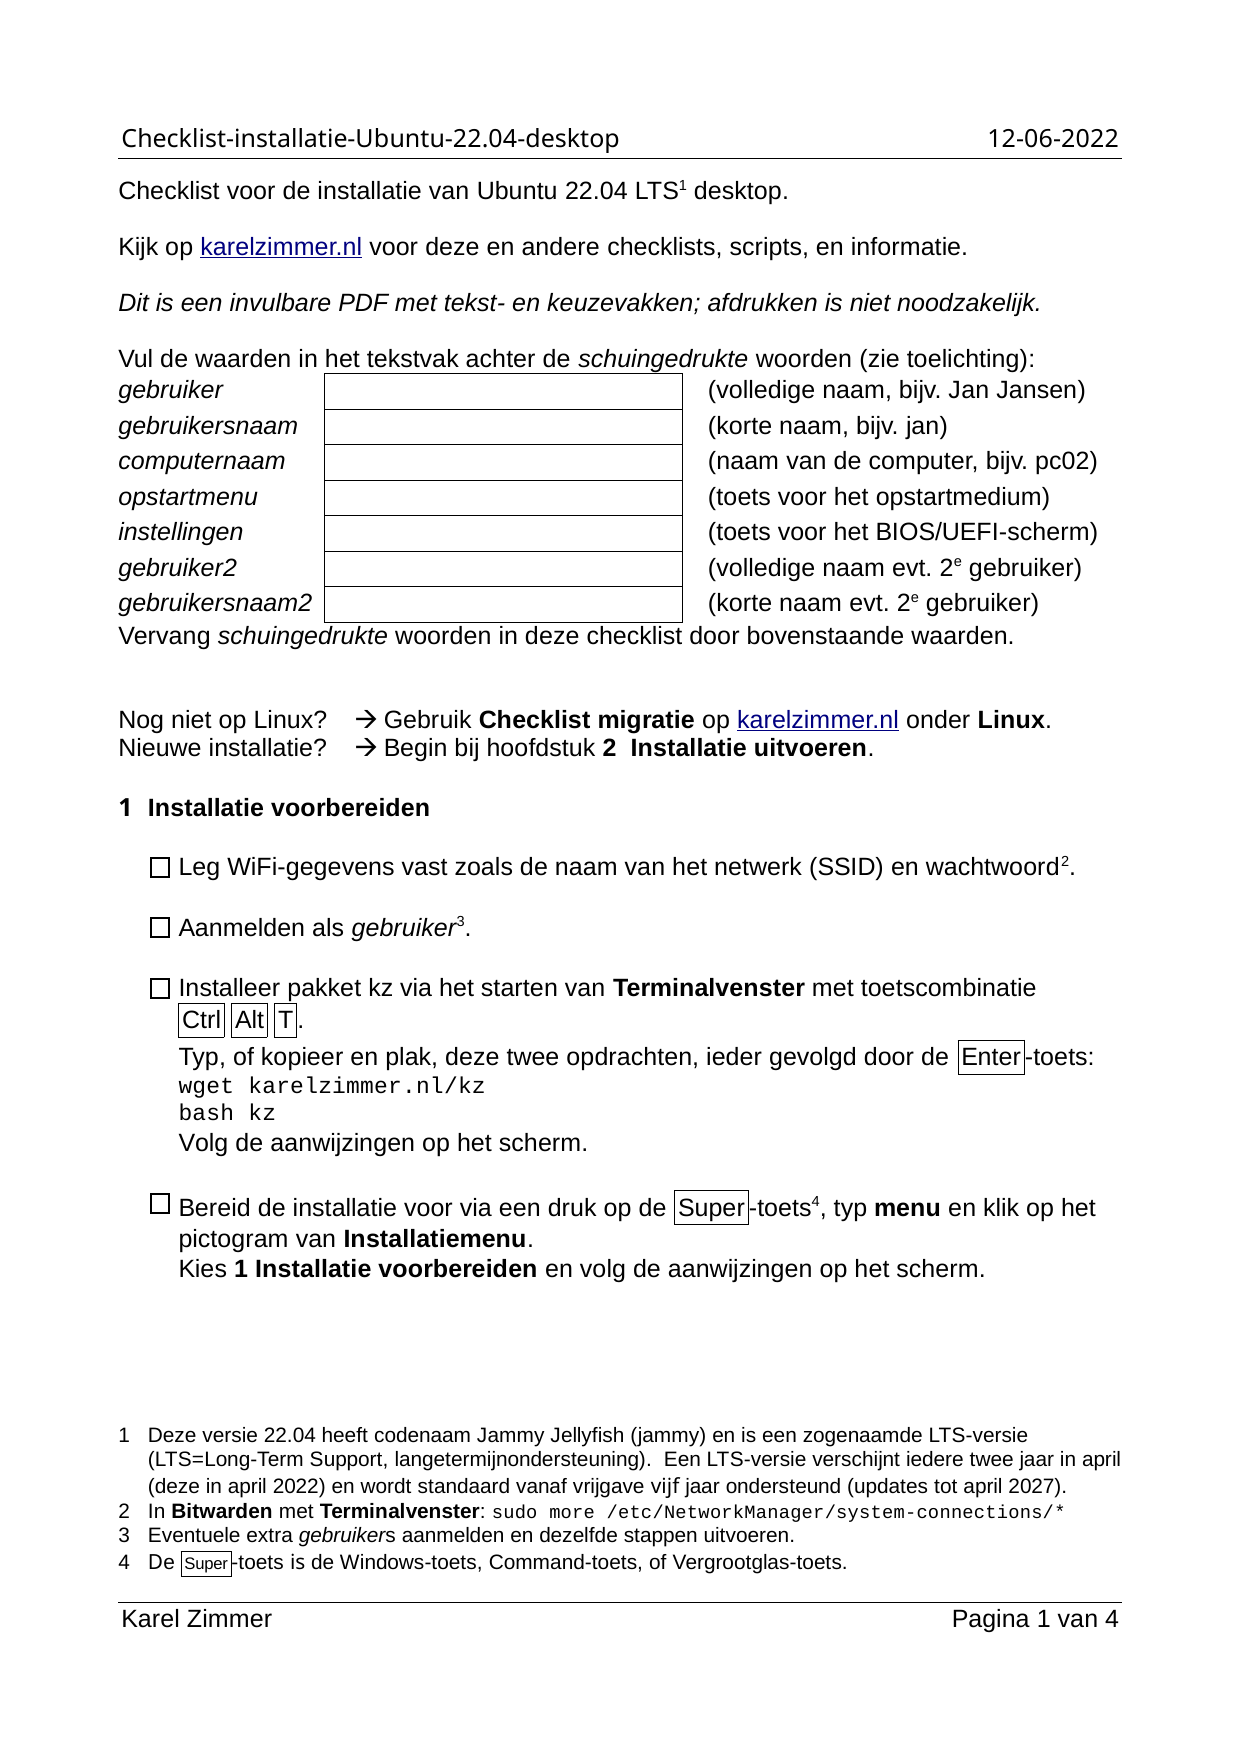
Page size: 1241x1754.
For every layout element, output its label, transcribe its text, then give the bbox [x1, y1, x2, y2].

text Dit is een invulbare PDF met tekst- en keuzevakken; afdrukken is niet noodzakelijk. [118, 289, 1122, 317]
text (toets voor het BIOS/UEFI-scherm) [683, 515, 1122, 551]
table_cell [141, 1254, 177, 1284]
table_header Leg WiFi-gegevens vast zoals de naam van het netwerk (SSID) en wachtwoord. [177, 852, 1120, 882]
table_cell [141, 1039, 177, 1128]
text Nog niet op Linux?  Gebruik Checklist migratie op karelzimmer.nl onder Linux. [118, 706, 1122, 734]
text Vul de waarden in het tekstvak achter de schuingedrukte woorden (zie toelichting): [118, 345, 1122, 373]
table_cell [141, 973, 177, 1039]
table_cell Kies 1 Installatie voorbereiden en volg de aanwijzingen op het scherm. [177, 1254, 1120, 1284]
text gebruiker [118, 373, 324, 409]
text (toets voor het opstartmedium) [683, 480, 1122, 515]
text Checklist voor de installatie van Ubuntu 22.04 LTS desktop. [118, 177, 1122, 205]
text (volledige naam evt. 2e gebruiker) [683, 551, 1122, 586]
text computernaam [118, 444, 324, 480]
table_cell [141, 1189, 177, 1254]
table_cell Aanmelden als gebruiker. [177, 913, 1120, 943]
table_cell [177, 1159, 1120, 1189]
text instellingen [118, 515, 324, 551]
text (korte naam, bijv. jan) [683, 409, 1122, 444]
table_cell [141, 1159, 177, 1189]
text Nieuwe installatie?  Begin bij hoofdstuk 2 Installatie uitvoeren. [118, 734, 1122, 762]
text opstartmenu [118, 480, 324, 515]
table_cell Volg de aanwijzingen op het scherm. [177, 1128, 1120, 1158]
text Vervang schuingedrukte woorden in deze checklist door bovenstaande waarden. [118, 622, 1122, 650]
table_cell [141, 1128, 177, 1158]
table_cell Installeer pakket kz via het starten van Terminalvenster met toetscombinatie Ctrl Alt T. [177, 973, 1120, 1039]
list Installatie voorbereiden [118, 790, 1122, 824]
table_header [141, 852, 177, 882]
table_cell [177, 882, 1120, 913]
table_cell Bereid de installatie voor via een druk op de Super-toets, typ menu en klik op het pictogram van Installatiemenu. [177, 1189, 1120, 1254]
table_cell Typ, of kopieer en plak, deze twee opdrachten, ieder gevolgd door de Enter-toets: wget karelzimmer.nl/kz bash kz [177, 1039, 1120, 1128]
table_cell [177, 943, 1120, 973]
text (naam van de computer, bijv. pc02) [683, 444, 1122, 480]
table_cell [141, 943, 177, 973]
text gebruiker2 [118, 551, 324, 586]
text gebruikersnaam2 [118, 586, 324, 622]
text Deze versie 22.04 heeft codenaam Jammy Jellyfish (jammy) en is een zogenaamde LTS-versie (LTS=Long-Term Support, langetermijnondersteuning). Een LTS-versie verschijnt iedere twee jaar in april (deze in april 2022) en wordt standaard vanaf vrijgave vijf jaar ondersteund (updates tot april 2027). [118, 1424, 1122, 1499]
text (korte naam evt. 2e gebruiker) [683, 586, 1122, 622]
text (volledige naam, bijv. Jan Jansen) [683, 373, 1122, 409]
table_cell [141, 913, 177, 943]
table_cell [141, 882, 177, 913]
text Kijk op karelzimmer.nl voor deze en andere checklists, scripts, en informatie. [118, 233, 1122, 261]
text gebruikersnaam [118, 409, 324, 444]
